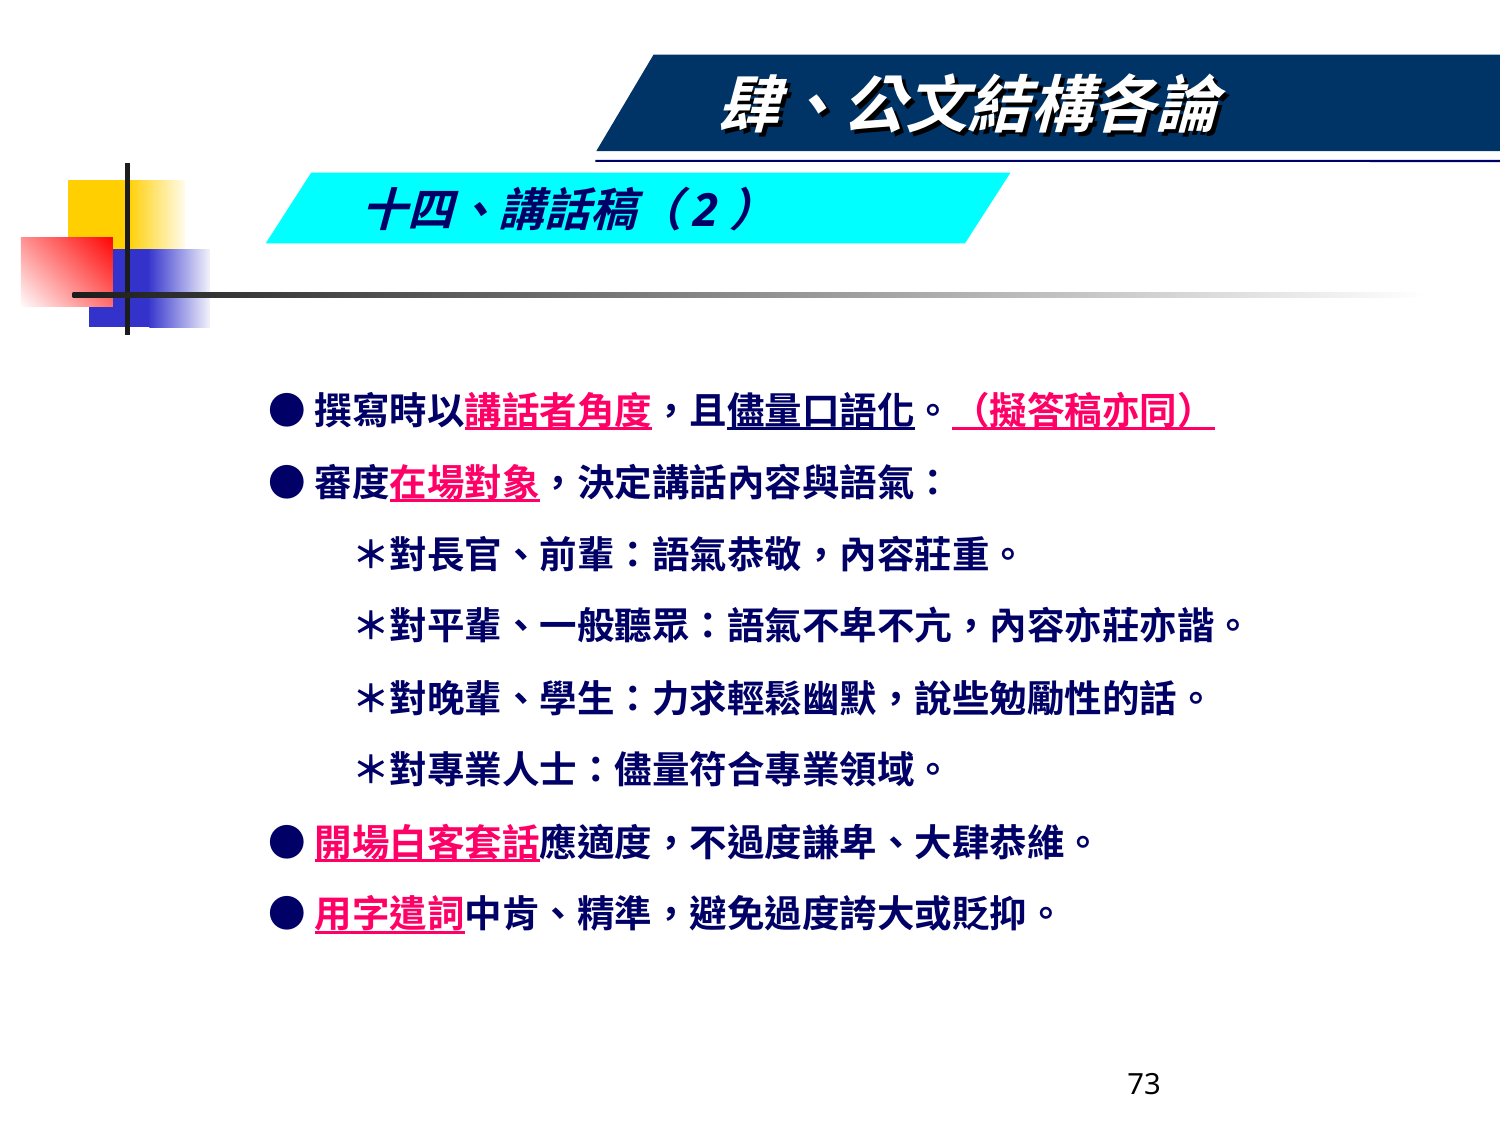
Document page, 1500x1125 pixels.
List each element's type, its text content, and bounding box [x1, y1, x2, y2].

text_box [1112, 1037, 1426, 1113]
text_box 十四、講話稿（2） [265, 172, 1011, 244]
text_box 肆、公文結構各論 [596, 54, 1500, 152]
text_box ●撰寫時以講話者角度，且儘量口語化。（擬答稿亦同） ●審度在場對象，決定講話內容與語氣： ＊對長官、前輩：語氣恭敬，內容莊重。 ＊對平輩、一般聽眾：語氣不卑不亢，內容亦莊亦諧。 ＊對晚輩、學生：力求輕鬆幽默，說些勉勵性的話。 ＊對專業人士：儘量符合專業領域。 ●開場白客套話應適度，不過度謙卑、大肆恭維。 ●用字遣詞中肯、精準，避免過度誇大或貶抑。 [253, 352, 1368, 970]
